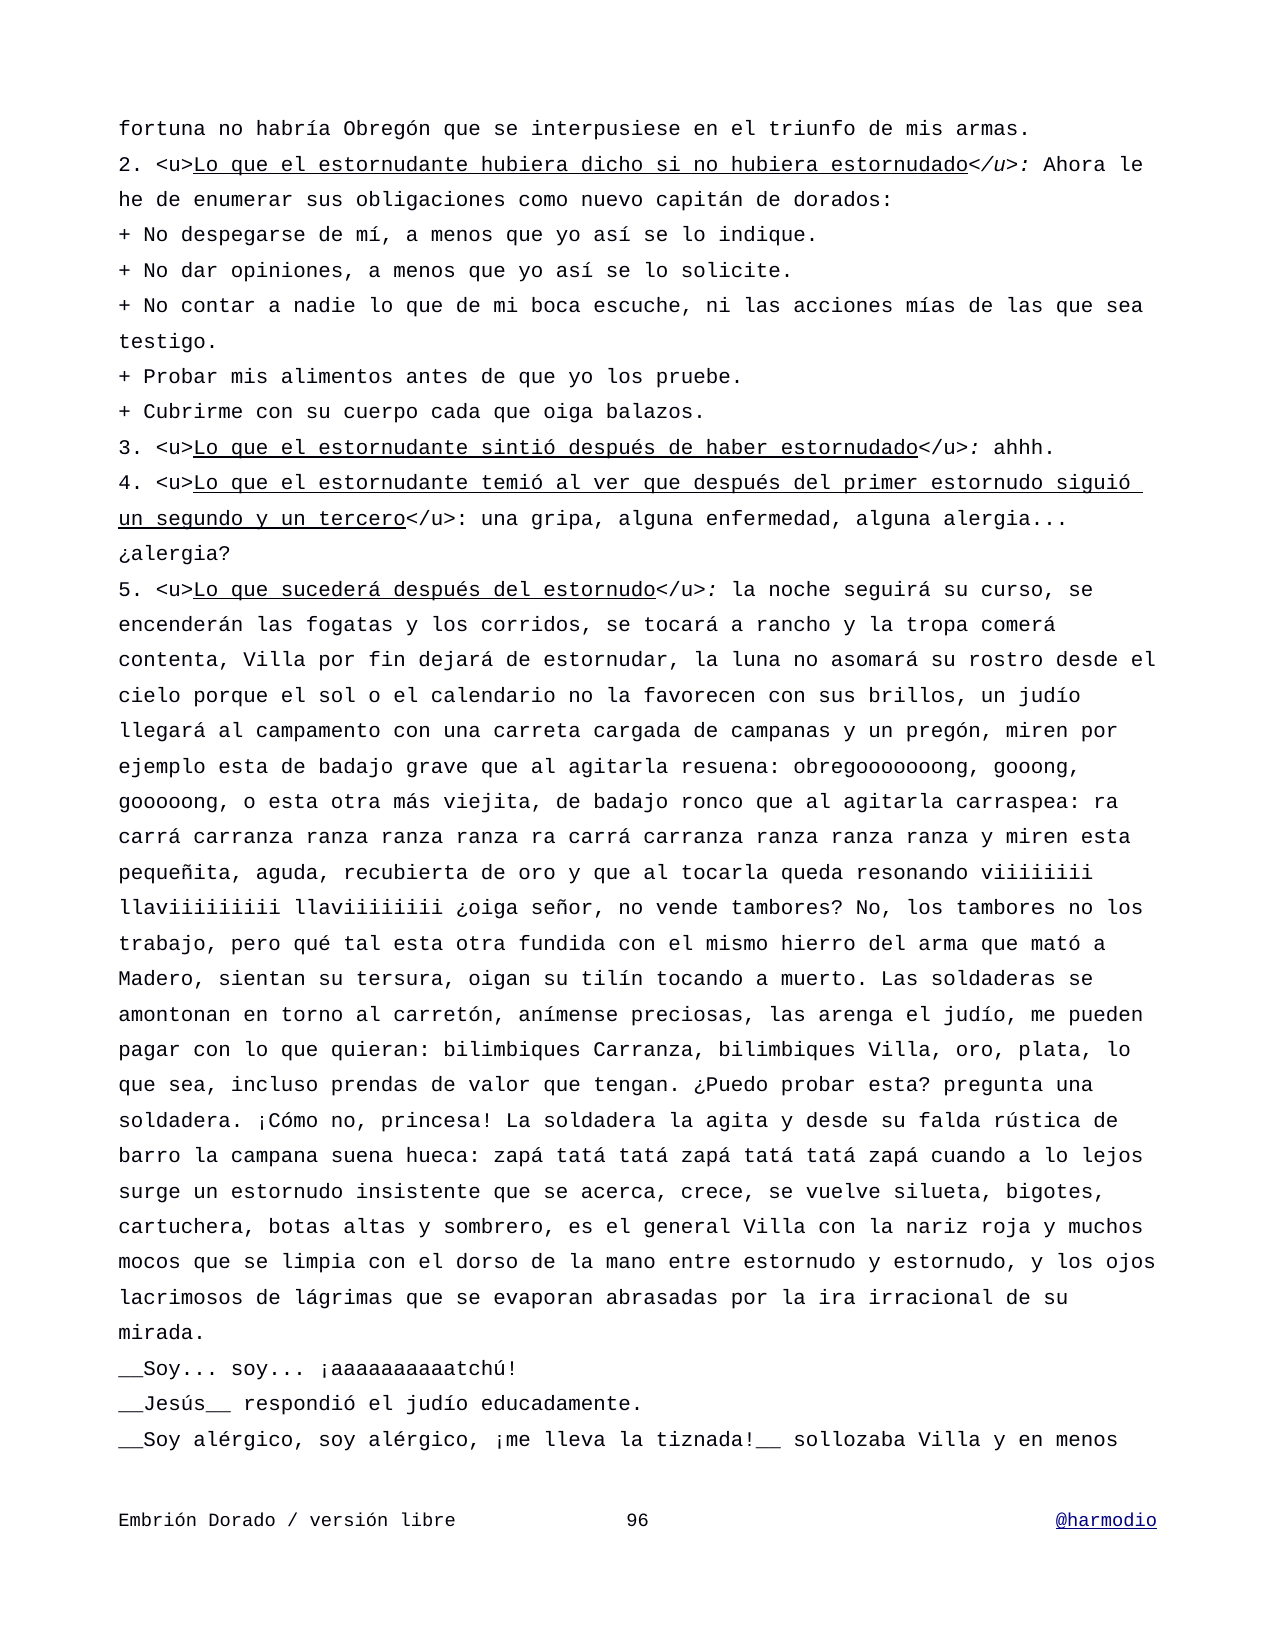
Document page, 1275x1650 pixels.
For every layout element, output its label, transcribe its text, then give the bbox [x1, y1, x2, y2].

text + No dar opiniones, a menos que yo así se lo solicite. [118, 260, 1157, 283]
text __Jesús__ respondió el judío educadamente. [118, 1393, 1157, 1417]
text __Soy alérgico, soy alérgico, ¡me lleva la tiznada!__ sollozaba Villa y en menos [118, 1428, 1157, 1452]
text __Soy... soy... ¡aaaaaaaaaatchú! [118, 1358, 1157, 1381]
text 4. <u>Lo que el estornudante temió al ver que después del primer estornudo siguió un segundo y un tercero</u>: una gripa, alguna enfermedad, alguna alergia... ¿alergia? [118, 472, 1157, 567]
text 2. <u>Lo que el estornudante hubiera dicho si no hubiera estornudado</u>: Ahora le he de enumerar sus obligaciones como nuevo capitán de dorados: [118, 153, 1157, 213]
text + Probar mis alimentos antes de que yo los pruebe. [118, 366, 1157, 390]
text + Cubrirme con su cuerpo cada que oiga balazos. [118, 401, 1157, 425]
text 3. <u>Lo que el estornudante sintió después de haber estornudado</u>: ahhh. [118, 437, 1157, 461]
text + No despegarse de mí, a menos que yo así se lo indique. [118, 224, 1157, 248]
text + No contar a nadie lo que de mi boca escuche, ni las acciones mías de las que sea testigo. [118, 295, 1157, 354]
text fortuna no habría Obregón que se interpusiese en el triunfo de mis armas. [118, 118, 1157, 142]
text 5. <u>Lo que sucederá después del estornudo</u>: la noche seguirá su curso, se encenderán las fogatas y los corridos, se tocará a rancho y la tropa comerá contenta, Villa por fin dejará de estornudar, la luna no asomará su rostro desde el cielo porque el sol o el calendario no la favorecen con sus brillos, un judío llegará al campamento con una carreta cargada de campanas y un pregón, miren por ejemplo esta de badajo grave que al agitarla resuena: obregooooooong, gooong, gooooong, o esta otra más viejita, de badajo ronco que al agitarla carraspea: ra carrá carranza ranza ranza ranza ra carrá carranza ranza ranza ranza y miren esta pequeñita, aguda, recubierta de oro y que al tocarla queda resonando viiiiiiii llaviiiiiiiii llaviiiiiiii ¿oiga señor, no vende tambores? No, los tambores no los trabajo, pero qué tal esta otra fundida con el mismo hierro del arma que mató a Madero, sientan su tersura, oigan su tilín tocando a muerto. Las soldaderas se amontonan en torno al carretón, anímense preciosas, las arenga el judío, me pueden pagar con lo que quieran: bilimbiques Carranza, bilimbiques Villa, oro, plata, lo que sea, incluso prendas de valor que tengan. ¿Puedo probar esta? pregunta una soldadera. ¡Cómo no, princesa! La soldadera la agita y desde su falda rústica de barro la campana suena hueca: zapá tatá tatá zapá tatá tatá zapá cuando a lo lejos surge un estornudo insistente que se acerca, crece, se vuelve silueta, bigotes, cartuchera, botas altas y sombrero, es el general Villa con la nariz roja y muchos mocos que se limpia con el dorso de la mano entre estornudo y estornudo, y los ojos lacrimosos de lágrimas que se evaporan abrasadas por la ira irracional de su mirada. [118, 578, 1157, 1346]
